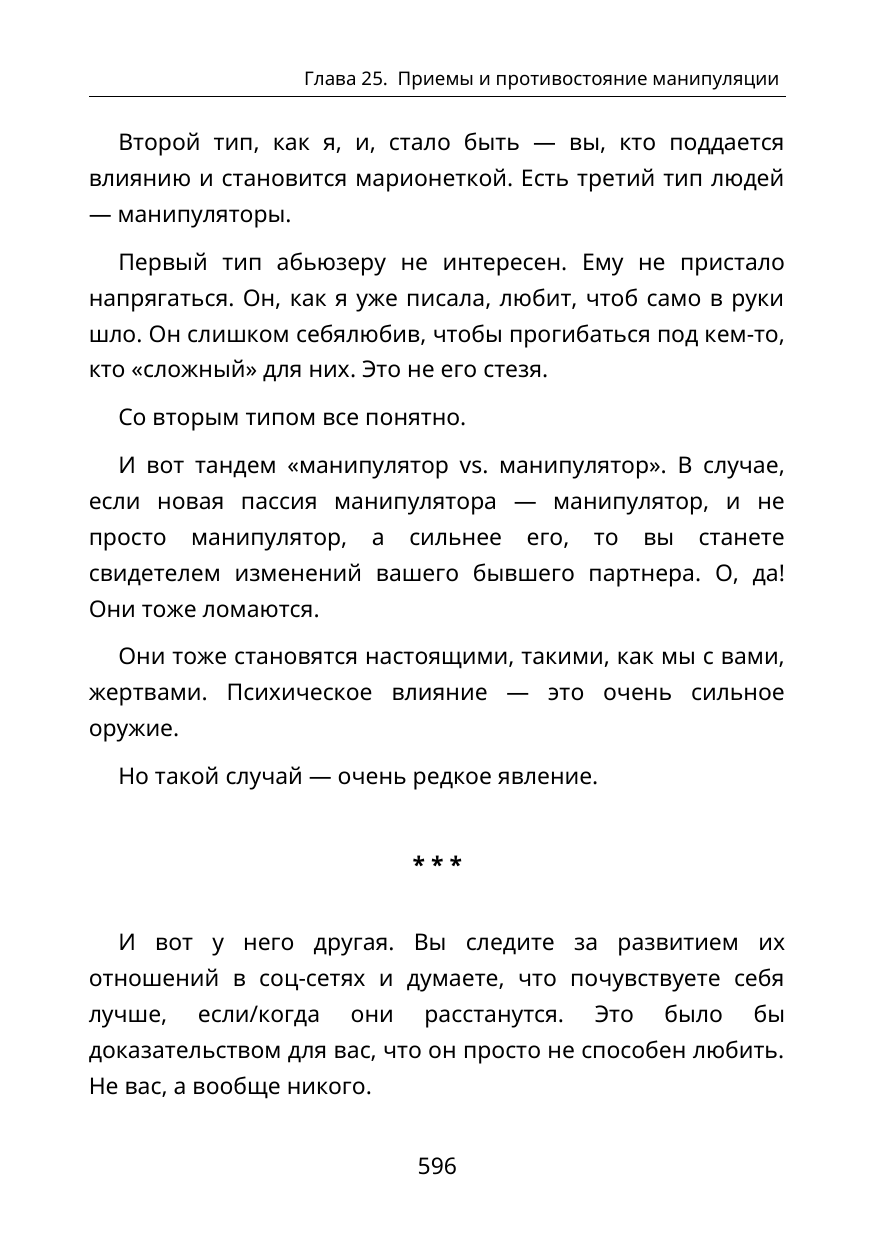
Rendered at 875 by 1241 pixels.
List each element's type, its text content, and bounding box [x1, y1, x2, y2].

text Но такой случай — очень редкое явление. [88, 760, 786, 791]
text Они тоже становятся настоящими, такими, как мы с вами, жертвами. Психическое влияние — это очень сильное оружие. [88, 640, 786, 743]
text И вот у него другая. Вы следите за развитием их отношений в соц-сетях и думаете, что почувствуете себя лучше, если/когда они расстанутся. Это было бы доказательством для вас, что он просто не способен любить. Не вас, а вообще никого. [88, 926, 786, 1101]
text Со вторым типом все понятно. [88, 401, 786, 432]
text Первый тип абьюзеру не интересен. Ему не пристало напрягаться. Он, как я уже писала, любит, чтоб само в руки шло. Он слишком себялюбив, чтобы прогибаться под кем-то, кто «сложный» для них. Это не его стезя. [88, 246, 786, 385]
text Второй тип, как я, и, стало быть — вы, кто поддается влиянию и становится марионеткой. Есть третий тип людей — манипуляторы. [88, 126, 786, 229]
text И вот тандем «манипулятор vs. манипулятор». В случае, если новая пассия манипулятора — манипулятор, и не просто манипулятор, а сильнее его, то вы станете свидетелем изменений вашего бывшего партнера. О, да! Они тоже ломаются. [88, 449, 786, 624]
subtitle * * * [88, 849, 786, 880]
